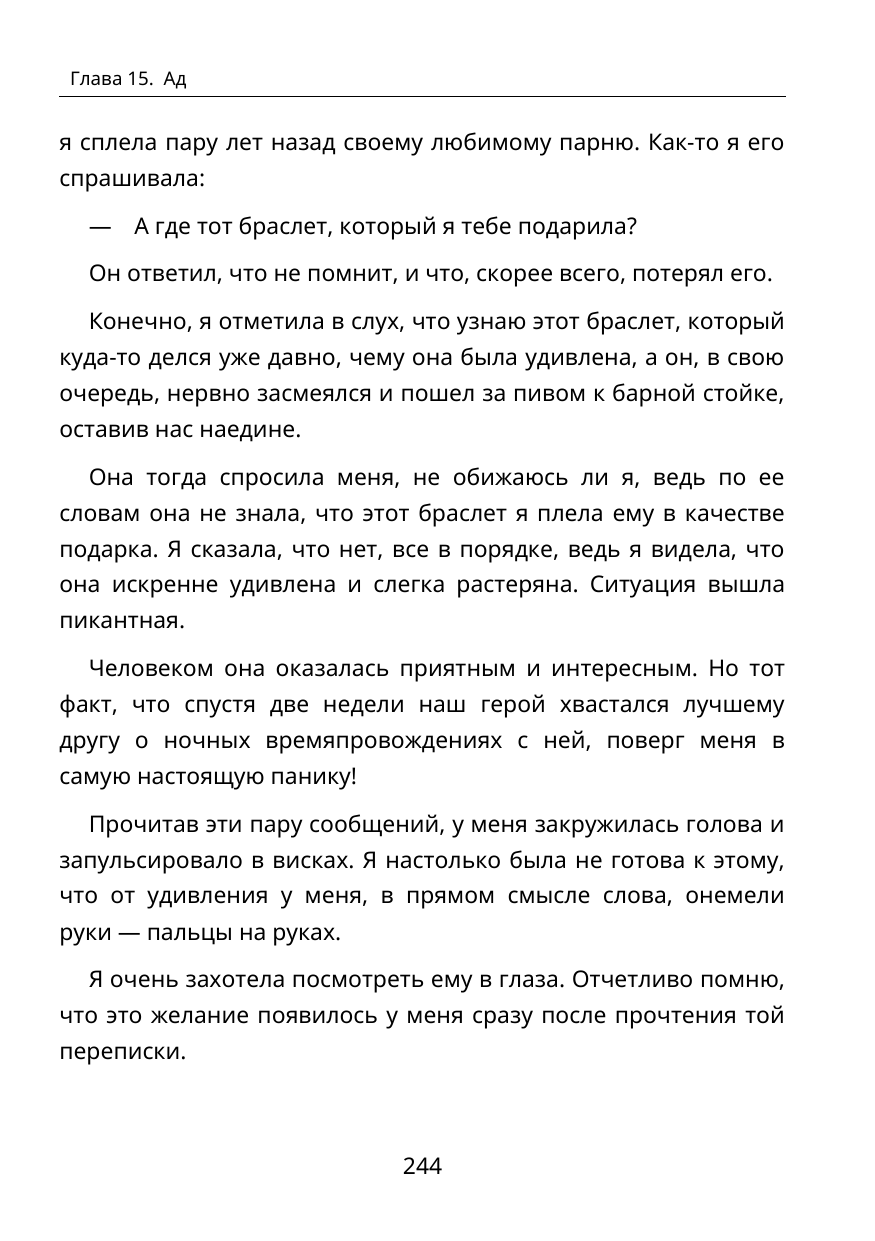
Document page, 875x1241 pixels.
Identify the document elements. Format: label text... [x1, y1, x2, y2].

list А где тот браслет, который я тебе подарила? [59, 210, 786, 241]
text Конечно, я отметила в слух, что узнаю этот браслет, который куда-то делся уже давно, чему она была удивлена, а он, в свою очередь, нервно засмеялся и пошел за пивом к барной стойке, оставив нас наедине. [59, 305, 786, 444]
text Человеком она оказалась приятным и интересным. Но тот факт, что спустя две недели наш герой хвастался лучшему другу о ночных времяпровождениях с ней, поверг меня в самую настоящую панику! [59, 652, 786, 791]
text Я очень захотела посмотреть ему в глаза. Отчетливо помню, что это желание появилось у меня сразу после прочтения той переписки. [59, 963, 786, 1066]
text Прочитав эти пару сообщений, у меня закружилась голова и запульсировало в висках. Я настолько была не готова к этому, что от удивления у меня, в прямом смысле слова, онемели руки — пальцы на руках. [59, 808, 786, 947]
text я сплела пару лет назад своему любимому парню. Как-то я его спрашивала: [59, 126, 786, 193]
text Он ответил, что не помнит, и что, скорее всего, потерял его. [59, 257, 786, 289]
text Она тогда спросила меня, не обижаюсь ли я, ведь по ее словам она не знала, что этот браслет я плела ему в качестве подарка. Я сказала, что нет, все в порядке, ведь я видела, что она искренне удивлена и слегка растеряна. Ситуация вышла пикантная. [59, 461, 786, 636]
